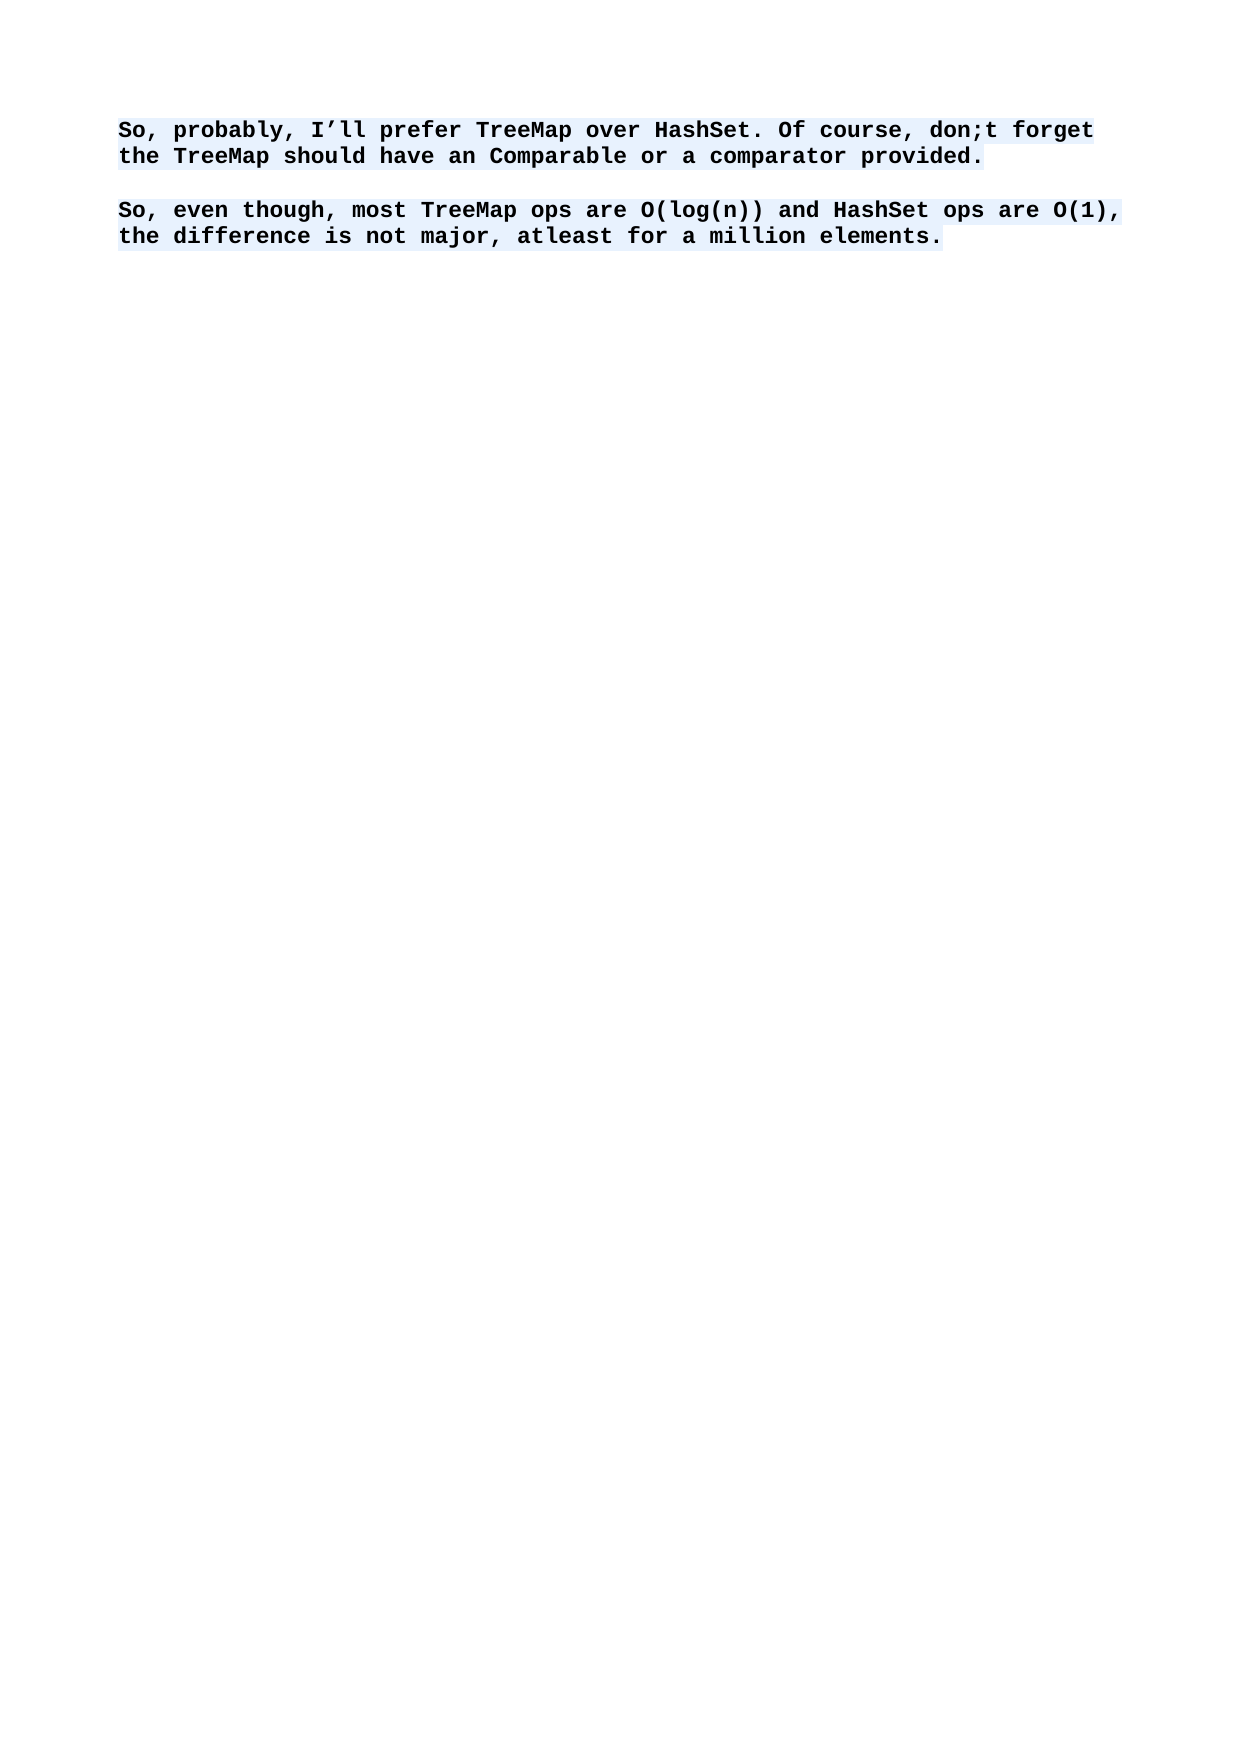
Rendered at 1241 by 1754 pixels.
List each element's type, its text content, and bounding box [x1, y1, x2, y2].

text So, probably, I’ll prefer TreeMap over HashSet. Of course, don;t forget the TreeMap should have an Comparable or a comparator provided. [118, 118, 1122, 170]
text So, even though, most TreeMap ops are O(log(n)) and HashSet ops are O(1), the difference is not major, atleast for a million elements. [118, 199, 1122, 251]
